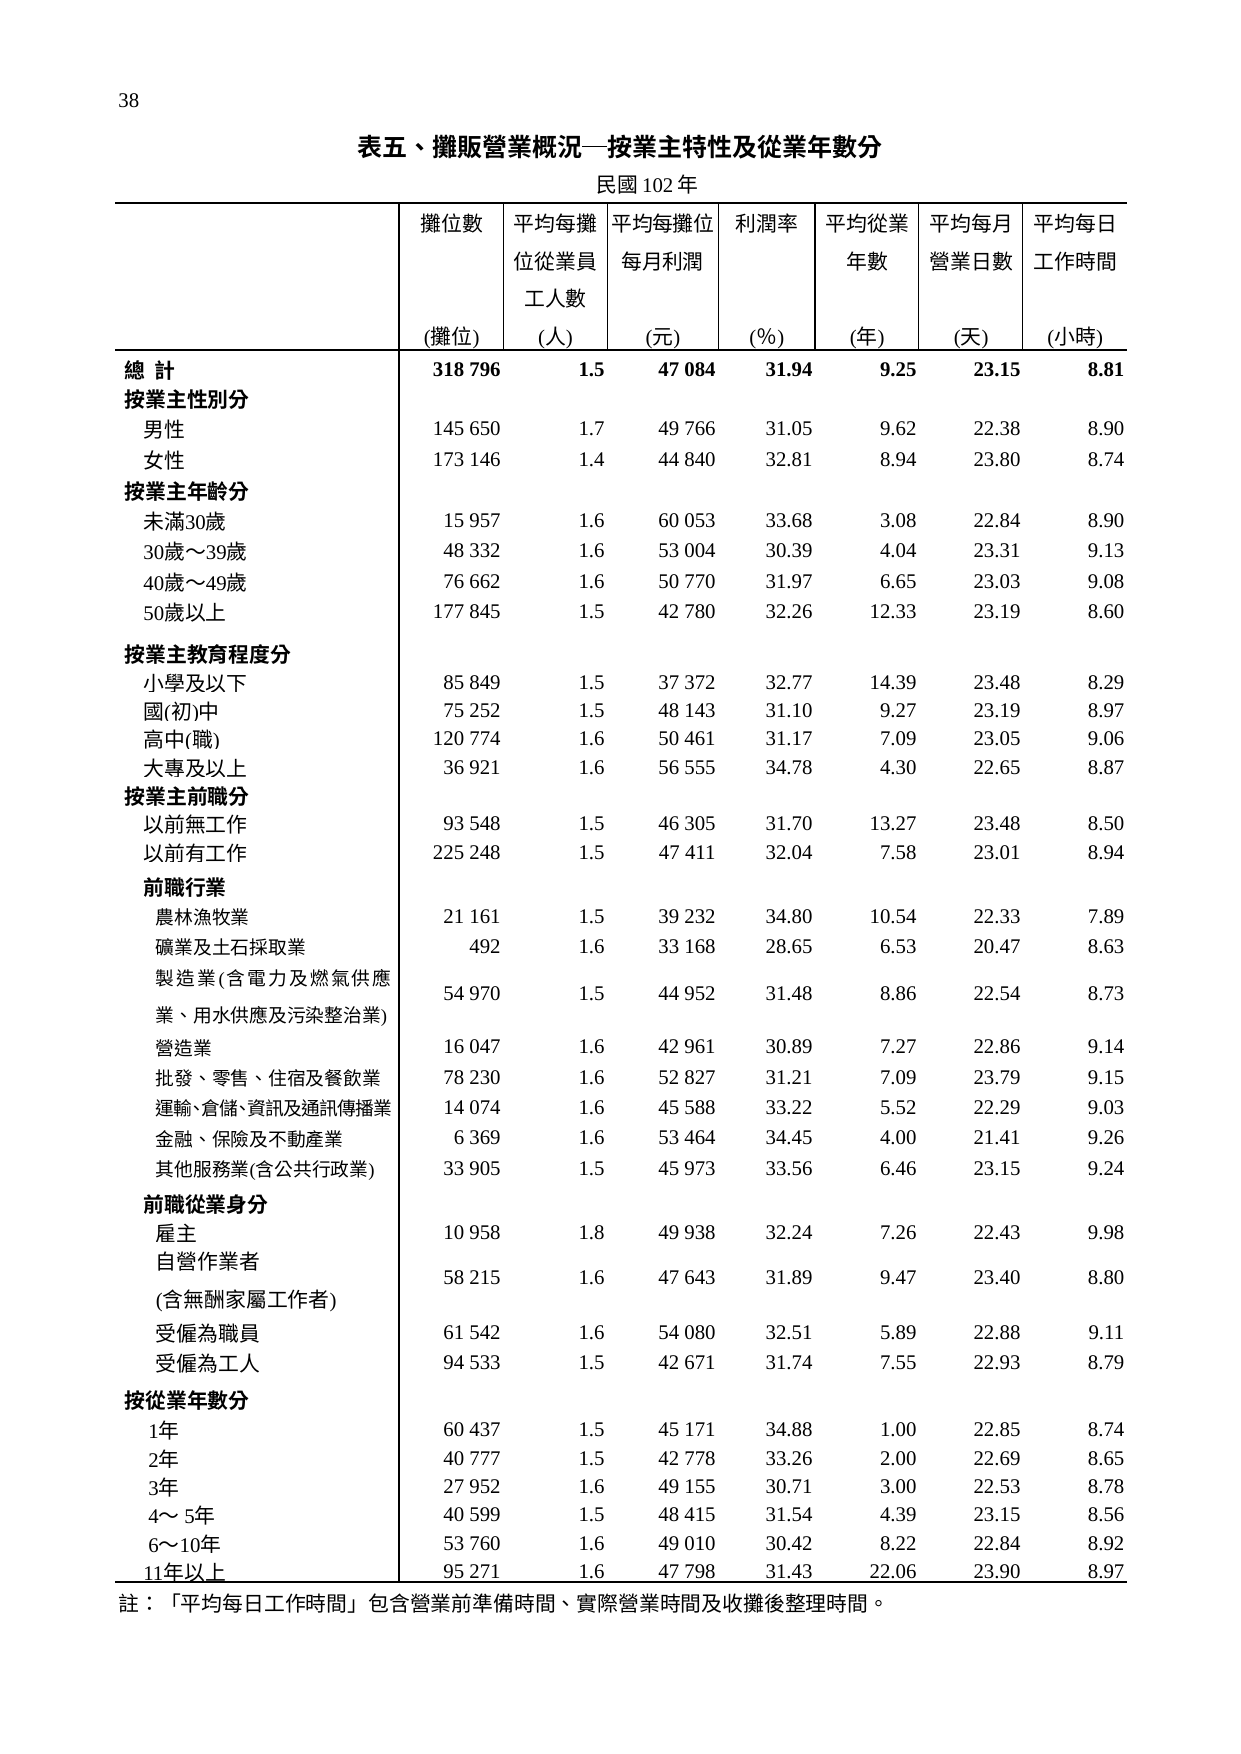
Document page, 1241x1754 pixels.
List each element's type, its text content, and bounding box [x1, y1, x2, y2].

table_cell [919, 635, 1023, 663]
table_cell 33.22 [718, 1089, 815, 1119]
table_cell 318 796 [400, 351, 503, 379]
table_cell [400, 1374, 503, 1381]
table_cell [503, 862, 607, 867]
table_cell 95 271 [400, 1553, 503, 1581]
table_cell 1.6 [503, 1028, 607, 1058]
table_cell 22.54 [919, 958, 1023, 1028]
table_cell 9.98 [1023, 1213, 1127, 1242]
table_cell 10.54 [815, 898, 919, 928]
table_cell 8.90 [1023, 502, 1127, 532]
table_cell 8.97 [1023, 1553, 1127, 1581]
table_cell 1.6 [503, 502, 607, 532]
table_cell 8.60 [1023, 593, 1127, 623]
table_cell [919, 1180, 1023, 1185]
table_cell 23.19 [919, 593, 1023, 623]
table_cell 33 905 [400, 1149, 503, 1180]
table_cell 56 555 [607, 749, 718, 777]
table_cell 大專及以上 [115, 749, 398, 777]
table_cell 23.40 [919, 1242, 1023, 1314]
table_cell 47 411 [607, 834, 718, 862]
table_cell 45 171 [607, 1411, 718, 1439]
text 民國102年 [118, 164, 1176, 202]
table_cell 31.21 [718, 1059, 815, 1089]
table_cell 75 252 [400, 692, 503, 720]
table_cell 1.6 [503, 562, 607, 593]
table_cell 1.7 [503, 410, 607, 440]
table_cell 9.14 [1023, 1028, 1127, 1058]
table_cell 8.74 [1023, 440, 1127, 471]
table_cell [718, 777, 815, 805]
table_cell 14 074 [400, 1089, 503, 1119]
table_cell [815, 623, 919, 635]
table_cell 23.01 [919, 834, 1023, 862]
table_cell 9.03 [1023, 1089, 1127, 1119]
table_cell 1.5 [503, 664, 607, 692]
table_cell 42 778 [607, 1440, 718, 1468]
table_cell 22.53 [919, 1468, 1023, 1496]
table_cell 30.89 [718, 1028, 815, 1058]
table_cell 22.33 [919, 898, 1023, 928]
table_cell 173 146 [400, 440, 503, 471]
table_cell 145 650 [400, 410, 503, 440]
table_cell [919, 1381, 1023, 1411]
table_header 平均每攤位從業員工人數 (人) [504, 204, 607, 349]
table_cell 製造業(含電力及燃氣供應業、用水供應及污染整治業) [115, 958, 398, 1028]
table_cell 22.85 [919, 1411, 1023, 1439]
table_cell 8.97 [1023, 692, 1127, 720]
table_cell 49 938 [607, 1213, 718, 1242]
table_cell 礦業及土石採取業 [115, 928, 398, 958]
table_cell [607, 380, 718, 410]
table_cell 54 970 [400, 958, 503, 1028]
table_cell 金融、保險及不動產業 [115, 1119, 398, 1149]
table_cell 45 973 [607, 1149, 718, 1180]
table_cell [718, 867, 815, 897]
table_cell [815, 1381, 919, 1411]
table_cell 93 548 [400, 805, 503, 833]
table_cell [815, 1180, 919, 1185]
table_cell 33.26 [718, 1440, 815, 1468]
table_header 平均從業 年數 (年) [816, 204, 918, 349]
table_cell 總 計 [115, 351, 398, 379]
table_cell 1.6 [503, 1242, 607, 1314]
table_cell 23.03 [919, 562, 1023, 593]
table_cell [115, 862, 398, 867]
table_cell 42 671 [607, 1344, 718, 1374]
table_cell [919, 471, 1023, 502]
table_cell 8.87 [1023, 749, 1127, 777]
table_header 利潤率 (％) [719, 204, 814, 349]
table_cell 22.29 [919, 1089, 1023, 1119]
table_cell 32.26 [718, 593, 815, 623]
table_cell [400, 1381, 503, 1411]
table_cell [919, 867, 1023, 897]
table_cell 34.80 [718, 898, 815, 928]
table_cell 22.38 [919, 410, 1023, 440]
table_cell [1023, 777, 1127, 805]
table_cell 1.6 [503, 1119, 607, 1149]
table_cell 8.63 [1023, 928, 1127, 958]
table_header 平均每日 工作時間 (小時) [1023, 204, 1127, 349]
table_cell [503, 777, 607, 805]
table_cell 1.5 [503, 1496, 607, 1524]
table_cell 7.89 [1023, 898, 1127, 928]
table_cell [815, 380, 919, 410]
table_cell 33.56 [718, 1149, 815, 1180]
table_cell 22.06 [815, 1553, 919, 1581]
table_cell [607, 1374, 718, 1381]
table_cell 30.71 [718, 1468, 815, 1496]
table_cell [919, 623, 1023, 635]
table_cell 40 599 [400, 1496, 503, 1524]
table_cell [1023, 867, 1127, 897]
table_cell 45 588 [607, 1089, 718, 1119]
table_cell [115, 623, 398, 635]
table_cell 33.68 [718, 502, 815, 532]
table_cell 1年 [115, 1411, 398, 1439]
table_cell 7.55 [815, 1344, 919, 1374]
table_cell 9.24 [1023, 1149, 1127, 1180]
table_cell [115, 1180, 398, 1185]
table_cell 34.88 [718, 1411, 815, 1439]
table_cell 1.6 [503, 1059, 607, 1089]
table_cell [400, 1185, 503, 1213]
table_cell 8.92 [1023, 1525, 1127, 1553]
table_cell 31.94 [718, 351, 815, 379]
table_header 攤位數 (攤位) [400, 204, 503, 349]
table_cell 22.84 [919, 502, 1023, 532]
table_cell 營造業 [115, 1028, 398, 1058]
table_cell 1.00 [815, 1411, 919, 1439]
table_cell 小學及以下 [115, 664, 398, 692]
table_cell [1023, 1180, 1127, 1185]
table_cell 23.90 [919, 1553, 1023, 1581]
table_cell [503, 1185, 607, 1213]
table_cell 22.65 [919, 749, 1023, 777]
table_cell [919, 862, 1023, 867]
table_cell [1023, 1185, 1127, 1213]
table_cell 1.6 [503, 532, 607, 562]
table_cell 1.5 [503, 1440, 607, 1468]
table_cell 22.93 [919, 1344, 1023, 1374]
table_cell [1023, 1381, 1127, 1411]
table_cell [607, 862, 718, 867]
table_cell [400, 471, 503, 502]
table_cell [718, 862, 815, 867]
table_cell 53 760 [400, 1525, 503, 1553]
table_cell [815, 777, 919, 805]
table_cell 49 155 [607, 1468, 718, 1496]
table_cell 5.89 [815, 1314, 919, 1344]
table_cell 9.26 [1023, 1119, 1127, 1149]
table_cell 47 643 [607, 1242, 718, 1314]
table_cell 23.15 [919, 351, 1023, 379]
table_cell 54 080 [607, 1314, 718, 1344]
table_cell 47 798 [607, 1553, 718, 1581]
table_cell 22.84 [919, 1525, 1023, 1553]
table_cell [1023, 623, 1127, 635]
table_cell 53 464 [607, 1119, 718, 1149]
table_cell 9.27 [815, 692, 919, 720]
table_cell 49 010 [607, 1525, 718, 1553]
table_cell 6.65 [815, 562, 919, 593]
table_cell 9.25 [815, 351, 919, 379]
table_cell 按業主性別分 [115, 380, 398, 410]
table_cell 9.62 [815, 410, 919, 440]
table_cell 9.06 [1023, 720, 1127, 748]
table_cell 12.33 [815, 593, 919, 623]
table_cell 42 961 [607, 1028, 718, 1058]
table_cell 42 780 [607, 593, 718, 623]
table_cell 1.5 [503, 1411, 607, 1439]
table_cell 運輸、倉儲、資訊及通訊傳播業 [115, 1089, 398, 1119]
table_cell 1.5 [503, 834, 607, 862]
table_cell 9.11 [1023, 1314, 1127, 1344]
table_cell 3.08 [815, 502, 919, 532]
table_cell 36 921 [400, 749, 503, 777]
table_cell 8.80 [1023, 1242, 1127, 1314]
table_cell 27 952 [400, 1468, 503, 1496]
table_cell 37 372 [607, 664, 718, 692]
table_cell 7.27 [815, 1028, 919, 1058]
table_cell [815, 1374, 919, 1381]
table_cell 前職從業身分 [115, 1185, 398, 1213]
table_cell [718, 1374, 815, 1381]
table_cell 1.5 [503, 805, 607, 833]
table_cell [400, 380, 503, 410]
table_cell 31.05 [718, 410, 815, 440]
table_cell [1023, 862, 1127, 867]
table_cell 50 461 [607, 720, 718, 748]
table_cell 7.58 [815, 834, 919, 862]
table_cell 2年 [115, 1440, 398, 1468]
table_cell 61 542 [400, 1314, 503, 1344]
table_cell 1.6 [503, 749, 607, 777]
table_cell 9.08 [1023, 562, 1127, 593]
table_cell 受僱為職員 [115, 1314, 398, 1344]
text 表五、攤販營業概況─按業主特性及從業年數分 [118, 127, 1122, 164]
table_cell 94 533 [400, 1344, 503, 1374]
table_cell 30.42 [718, 1525, 815, 1553]
table_cell [1023, 1374, 1127, 1381]
table_cell [503, 1381, 607, 1411]
table_cell [815, 867, 919, 897]
table_cell 國(初)中 [115, 692, 398, 720]
table_cell 50 770 [607, 562, 718, 593]
table_cell 177 845 [400, 593, 503, 623]
table_cell 8.50 [1023, 805, 1127, 833]
table_cell 1.5 [503, 1344, 607, 1374]
table_cell 48 415 [607, 1496, 718, 1524]
table_cell [503, 635, 607, 663]
table_cell 1.5 [503, 593, 607, 623]
table_cell 31.97 [718, 562, 815, 593]
table_cell 23.48 [919, 805, 1023, 833]
table_cell 34.78 [718, 749, 815, 777]
table_cell 4～ 5年 [115, 1496, 398, 1524]
table_cell [607, 623, 718, 635]
table_cell 492 [400, 928, 503, 958]
table_cell 53 004 [607, 532, 718, 562]
table_cell 23.19 [919, 692, 1023, 720]
table_cell 1.4 [503, 440, 607, 471]
table_cell 其他服務業(含公共行政業) [115, 1149, 398, 1180]
table_cell 8.73 [1023, 958, 1127, 1028]
table_cell [718, 623, 815, 635]
table_cell 48 143 [607, 692, 718, 720]
table_cell [503, 1180, 607, 1185]
table_cell 3年 [115, 1468, 398, 1496]
table_cell [815, 471, 919, 502]
table_cell [1023, 471, 1127, 502]
table_cell 4.39 [815, 1496, 919, 1524]
table_cell 76 662 [400, 562, 503, 593]
table_cell 9.47 [815, 1242, 919, 1314]
table_cell 1.8 [503, 1213, 607, 1242]
table_cell [400, 1180, 503, 1185]
table_cell 44 952 [607, 958, 718, 1028]
table_cell [503, 867, 607, 897]
table_cell 按從業年數分 [115, 1381, 398, 1411]
table_cell [607, 777, 718, 805]
table_cell 21.41 [919, 1119, 1023, 1149]
table_cell [503, 1374, 607, 1381]
table_cell 1.6 [503, 1553, 607, 1581]
table_cell 8.56 [1023, 1496, 1127, 1524]
table_cell 120 774 [400, 720, 503, 748]
table_cell 4.30 [815, 749, 919, 777]
table_cell [607, 1381, 718, 1411]
table_cell [718, 1185, 815, 1213]
table_cell [607, 635, 718, 663]
table_cell [607, 1180, 718, 1185]
table_cell 1.5 [503, 898, 607, 928]
table_cell 4.04 [815, 532, 919, 562]
table_cell 40歲～49歲 [115, 562, 398, 593]
table_cell 高中(職) [115, 720, 398, 748]
table_cell 32.81 [718, 440, 815, 471]
table_cell 39 232 [607, 898, 718, 928]
table_cell 44 840 [607, 440, 718, 471]
table_cell 31.10 [718, 692, 815, 720]
table_cell [815, 862, 919, 867]
table_cell 40 777 [400, 1440, 503, 1468]
table_cell 31.54 [718, 1496, 815, 1524]
table_cell 58 215 [400, 1242, 503, 1314]
table_cell 23.79 [919, 1059, 1023, 1089]
table_header [115, 204, 398, 349]
table_cell 7.09 [815, 1059, 919, 1089]
table_cell 1.5 [503, 958, 607, 1028]
table_cell 225 248 [400, 834, 503, 862]
table_cell 8.29 [1023, 664, 1127, 692]
table_cell [718, 380, 815, 410]
table_cell 按業主前職分 [115, 777, 398, 805]
table_cell 14.39 [815, 664, 919, 692]
table_cell 31.70 [718, 805, 815, 833]
table_cell 1.6 [503, 1468, 607, 1496]
table_cell 52 827 [607, 1059, 718, 1089]
table_cell 9.15 [1023, 1059, 1127, 1089]
table_cell 21 161 [400, 898, 503, 928]
table_cell 4.00 [815, 1119, 919, 1149]
table_cell [718, 635, 815, 663]
table_cell 15 957 [400, 502, 503, 532]
table_cell 49 766 [607, 410, 718, 440]
table_cell 8.78 [1023, 1468, 1127, 1496]
table_cell 20.47 [919, 928, 1023, 958]
table_cell 13.27 [815, 805, 919, 833]
table_cell 女性 [115, 440, 398, 471]
table_cell 6 369 [400, 1119, 503, 1149]
table_cell 批發、零售、住宿及餐飲業 [115, 1059, 398, 1089]
table_cell 28.65 [718, 928, 815, 958]
table_cell 7.09 [815, 720, 919, 748]
table_cell 23.48 [919, 664, 1023, 692]
table_cell [919, 1185, 1023, 1213]
table_cell 1.6 [503, 1089, 607, 1119]
table_cell 農林漁牧業 [115, 898, 398, 928]
table_cell 按業主年齡分 [115, 471, 398, 502]
table_cell [718, 1381, 815, 1411]
table_cell 11年以上 [115, 1553, 398, 1581]
table_cell 8.94 [815, 440, 919, 471]
table_cell 23.15 [919, 1149, 1023, 1180]
table_cell 3.00 [815, 1468, 919, 1496]
table_cell 32.77 [718, 664, 815, 692]
table_header 平均每攤位每月利潤 (元) [608, 204, 718, 349]
table_cell 50歲以上 [115, 593, 398, 623]
table_cell [815, 1185, 919, 1213]
table_cell 1.6 [503, 1525, 607, 1553]
table_cell 6～10年 [115, 1525, 398, 1553]
table_cell [1023, 380, 1127, 410]
table_cell 46 305 [607, 805, 718, 833]
table_cell 8.22 [815, 1525, 919, 1553]
table_cell 31.89 [718, 1242, 815, 1314]
table_cell 1.6 [503, 720, 607, 748]
table_cell 23.31 [919, 532, 1023, 562]
table_cell [607, 471, 718, 502]
table_cell 7.26 [815, 1213, 919, 1242]
table_cell 1.5 [503, 351, 607, 379]
table_cell [115, 1374, 398, 1381]
table_cell 8.81 [1023, 351, 1127, 379]
table_cell 6.53 [815, 928, 919, 958]
table_cell 33 168 [607, 928, 718, 958]
table_cell 22.88 [919, 1314, 1023, 1344]
table_cell 60 437 [400, 1411, 503, 1439]
table_cell [607, 1185, 718, 1213]
table_cell [1023, 635, 1127, 663]
table_cell 32.24 [718, 1213, 815, 1242]
table_cell 47 084 [607, 351, 718, 379]
table_cell 5.52 [815, 1089, 919, 1119]
table_cell 以前有工作 [115, 834, 398, 862]
table_cell 8.79 [1023, 1344, 1127, 1374]
table_cell 1.5 [503, 1149, 607, 1180]
table_cell 34.45 [718, 1119, 815, 1149]
table_cell 22.86 [919, 1028, 1023, 1058]
table_cell 32.04 [718, 834, 815, 862]
table_cell 48 332 [400, 532, 503, 562]
table_cell 22.43 [919, 1213, 1023, 1242]
table_cell [503, 380, 607, 410]
table_cell [919, 380, 1023, 410]
table_header 平均每月 營業日數 (天) [919, 204, 1022, 349]
table_cell 按業主教育程度分 [115, 635, 398, 663]
table_cell 30.39 [718, 532, 815, 562]
table_cell 2.00 [815, 1440, 919, 1468]
table_cell 前職行業 [115, 867, 398, 897]
table_cell 10 958 [400, 1213, 503, 1242]
table_cell 30歲～39歲 [115, 532, 398, 562]
table_cell [503, 623, 607, 635]
table_cell 8.86 [815, 958, 919, 1028]
table_cell 以前無工作 [115, 805, 398, 833]
table_cell [815, 635, 919, 663]
table_cell 23.80 [919, 440, 1023, 471]
table_cell [919, 1374, 1023, 1381]
table_cell 8.90 [1023, 410, 1127, 440]
table_cell [919, 777, 1023, 805]
text 註：「平均每日工作時間」包含營業前準備時間、實際營業時間及收攤後整理時間。 [118, 1583, 1122, 1621]
table_cell 32.51 [718, 1314, 815, 1344]
table_cell 未滿30歲 [115, 502, 398, 532]
table_cell 1.5 [503, 692, 607, 720]
table_cell 1.6 [503, 1314, 607, 1344]
table_cell 8.65 [1023, 1440, 1127, 1468]
table_cell [503, 471, 607, 502]
table_cell 23.15 [919, 1496, 1023, 1524]
table_cell [400, 867, 503, 897]
table_cell [400, 635, 503, 663]
table_cell 60 053 [607, 502, 718, 532]
table_cell [400, 623, 503, 635]
table_cell 78 230 [400, 1059, 503, 1089]
table_cell 8.74 [1023, 1411, 1127, 1439]
table_cell 22.69 [919, 1440, 1023, 1468]
table_cell 8.94 [1023, 834, 1127, 862]
table_cell 6.46 [815, 1149, 919, 1180]
table_cell [718, 471, 815, 502]
table_cell 85 849 [400, 664, 503, 692]
table_cell 31.74 [718, 1344, 815, 1374]
table_cell 16 047 [400, 1028, 503, 1058]
table_cell 雇主 [115, 1213, 398, 1242]
table_cell 受僱為工人 [115, 1344, 398, 1374]
table_cell 31.48 [718, 958, 815, 1028]
table_cell 男性 [115, 410, 398, 440]
table_cell [718, 1180, 815, 1185]
table_cell 9.13 [1023, 532, 1127, 562]
table_cell [400, 777, 503, 805]
table_cell 自營作業者 (含無酬家屬工作者) [115, 1242, 398, 1314]
table_cell [400, 862, 503, 867]
table_cell [607, 867, 718, 897]
table_cell 31.43 [718, 1553, 815, 1581]
table_cell 31.17 [718, 720, 815, 748]
table_cell 1.6 [503, 928, 607, 958]
table_cell 23.05 [919, 720, 1023, 748]
